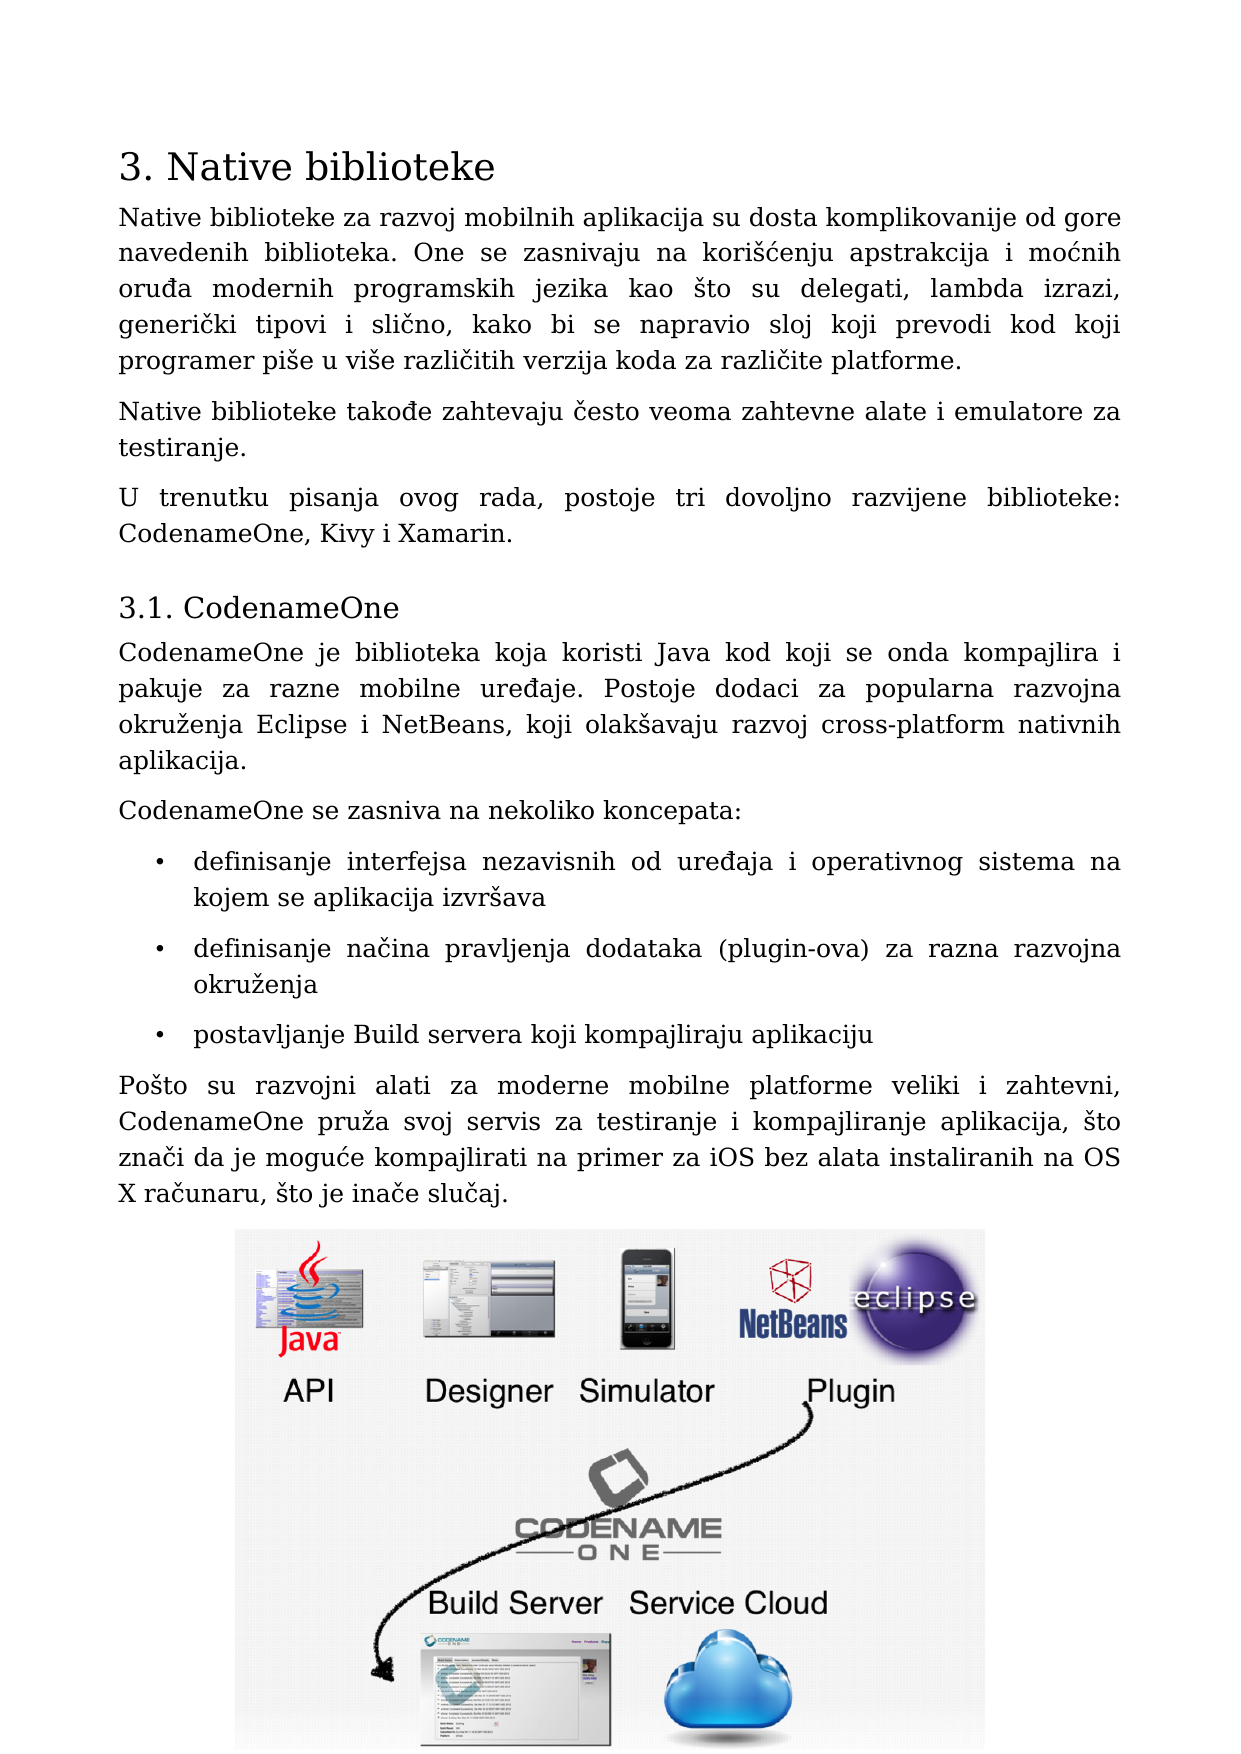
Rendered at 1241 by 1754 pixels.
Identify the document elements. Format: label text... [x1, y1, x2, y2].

list definisanje interfejsa nezavisnih od uređaja i operativnog sistema na kojem se aplikacija izvršava [156, 846, 1122, 912]
list definisanje načina pravljenja dodataka (plugin-ova) za razna razvojna okruženja [156, 932, 1122, 998]
subtitle 3. Native biblioteke [118, 143, 1122, 189]
subtitle 3.1. CodenameOne [118, 589, 1122, 624]
text U trenutku pisanja ovog rada, postoje tri dovoljno razvijene biblioteke: CodenameOne, Kivy i Xamarin. [118, 482, 1122, 548]
text Native biblioteke za razvoj mobilnih aplikacija su dosta komplikovanije od gore navedenih biblioteka. One se zasnivaju na korišćenju apstrakcija i moćnih oruđa modernih programskih jezika kao što su delegati, lambda izrazi, generički tipovi i slično, kako bi se napravio sloj koji prevodi kod koji programer piše u više različitih verzija koda za različite platforme. [118, 201, 1122, 375]
text Native biblioteke takođe zahtevaju često veoma zahtevne alate i emulatore za testiranje. [118, 395, 1122, 461]
text Pošto su razvojni alati za moderne mobilne platforme veliki i zahtevni, CodenameOne pruža svoj servis za testiranje i kompajliranje aplikacija, što znači da je moguće kompajlirati na primer za iOS bez alata instaliranih na OS X računaru, što je inače slučaj. [118, 1070, 1122, 1207]
picture [235, 1229, 986, 1750]
list postavljanje Build servera koji kompajliraju aplikaciju [156, 1019, 1122, 1049]
text CodenameOne je biblioteka koja koristi Java kod koji se onda kompajlira i pakuje za razne mobilne uređaje. Postoje dodaci za popularna razvojna okruženja Eclipse i NetBeans, koji olakšavaju razvoj cross-platform nativnih aplikacija. [118, 637, 1122, 774]
text CodenameOne se zasniva na nekoliko koncepata: [118, 795, 1122, 825]
